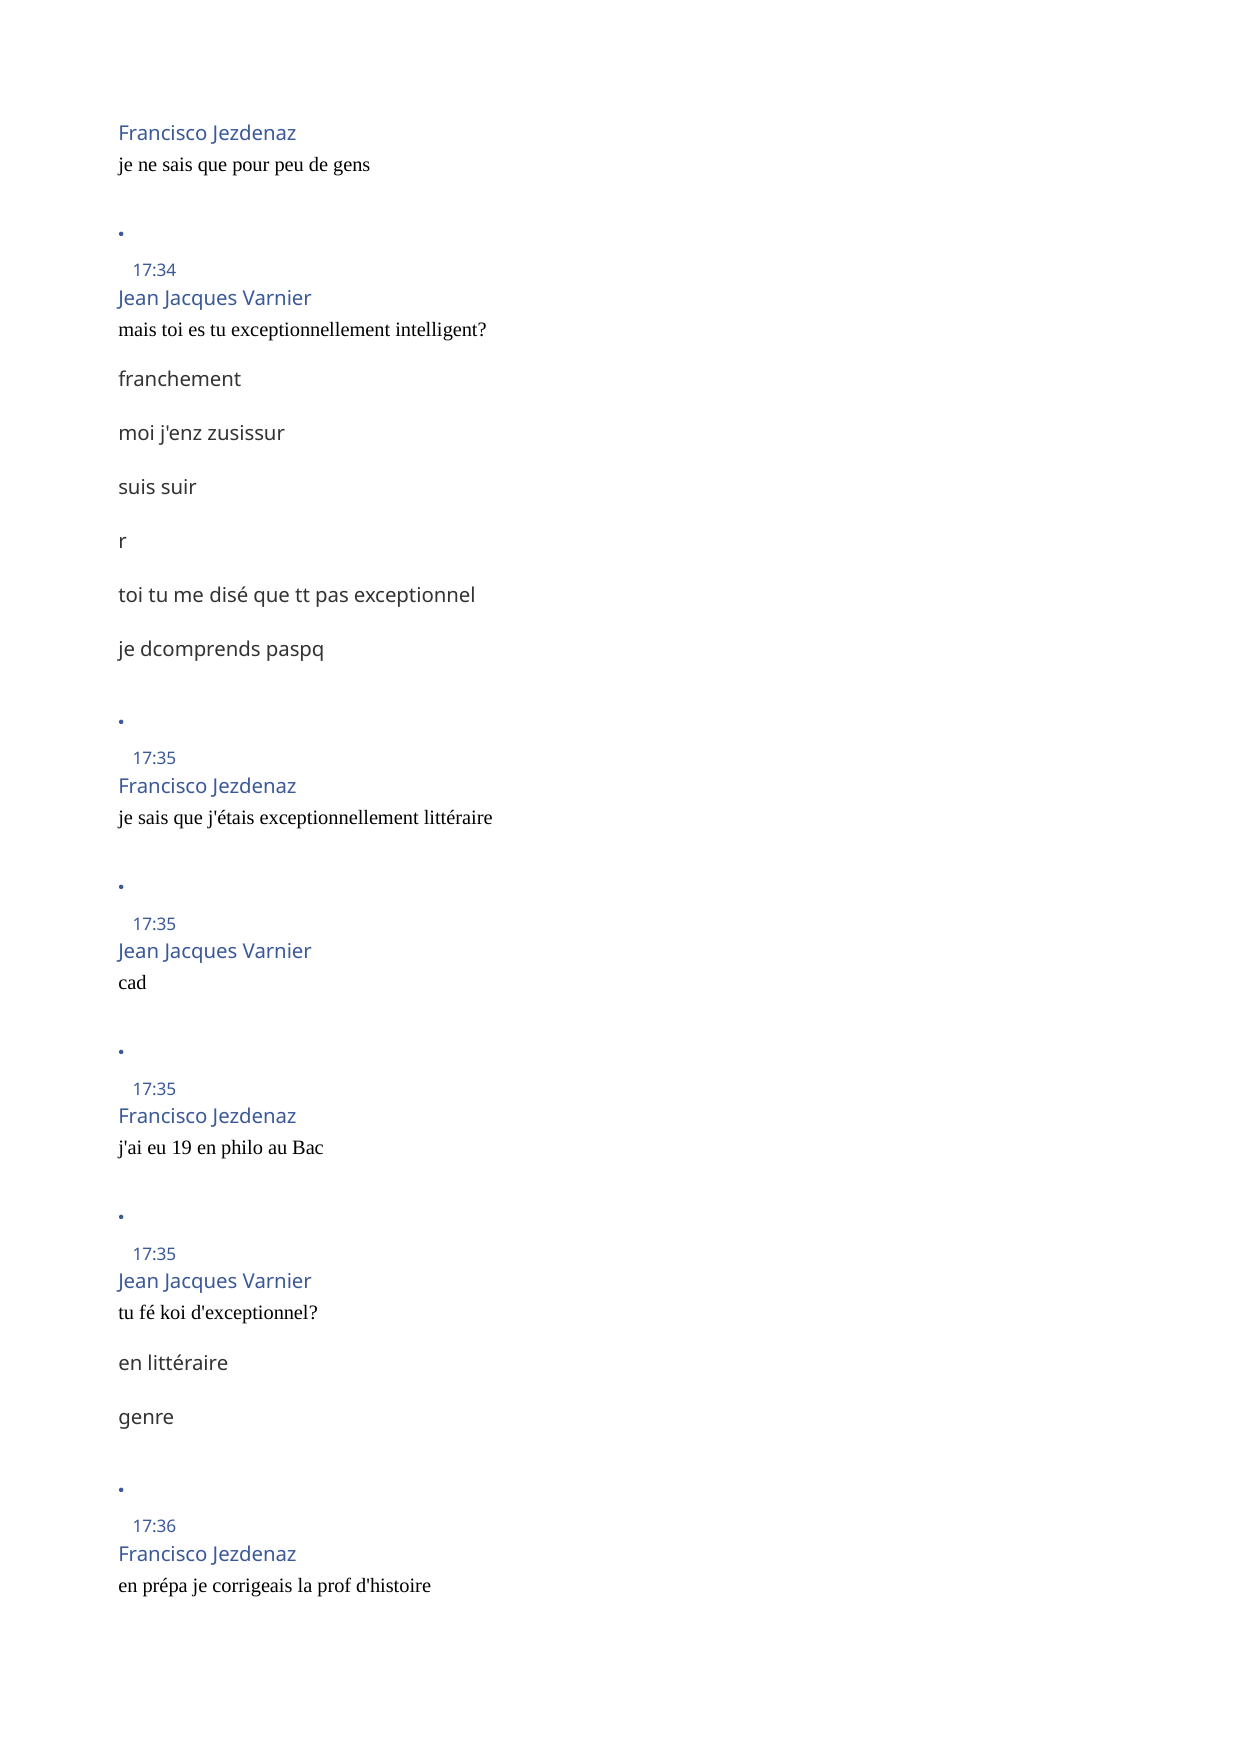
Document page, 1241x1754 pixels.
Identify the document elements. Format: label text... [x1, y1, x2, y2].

list suis suir [118, 473, 1044, 500]
list 17:35 [118, 1240, 1114, 1265]
list moi j'enz zusissur [118, 419, 1044, 447]
list j'ai eu 19 en philo au Bac [118, 1136, 1044, 1159]
list Francisco Jezdenaz [118, 118, 1122, 146]
list je ne sais que pour peu de gens [118, 152, 1044, 175]
list 17:34 [118, 256, 1114, 282]
list franchement [118, 365, 1044, 393]
list en prépa je corrigeais la prof d'histoire [118, 1573, 1044, 1597]
list je sais que j'étais exceptionnellement littéraire [118, 805, 1044, 829]
list Francisco Jezdenaz [118, 771, 1122, 799]
list en littéraire [118, 1348, 1044, 1376]
list je dcomprends paspq [118, 634, 1044, 662]
list Jean Jacques Varnier [118, 937, 1122, 964]
list mais toi es tu exceptionnellement intelligent? [118, 317, 1044, 341]
list 17:35 [118, 744, 1114, 770]
list cad [118, 971, 1044, 994]
list Jean Jacques Varnier [118, 283, 1122, 311]
list genre [118, 1402, 1044, 1430]
list Francisco Jezdenaz [118, 1539, 1122, 1567]
list Jean Jacques Varnier [118, 1267, 1122, 1294]
list r [118, 527, 1044, 554]
list toi tu me disé que tt pas exceptionnel [118, 580, 1044, 608]
list 17:36 [118, 1513, 1114, 1538]
list 17:35 [118, 909, 1114, 935]
list 17:35 [118, 1075, 1114, 1100]
list Francisco Jezdenaz [118, 1102, 1122, 1129]
list tu fé koi d'exceptionnel? [118, 1301, 1044, 1324]
